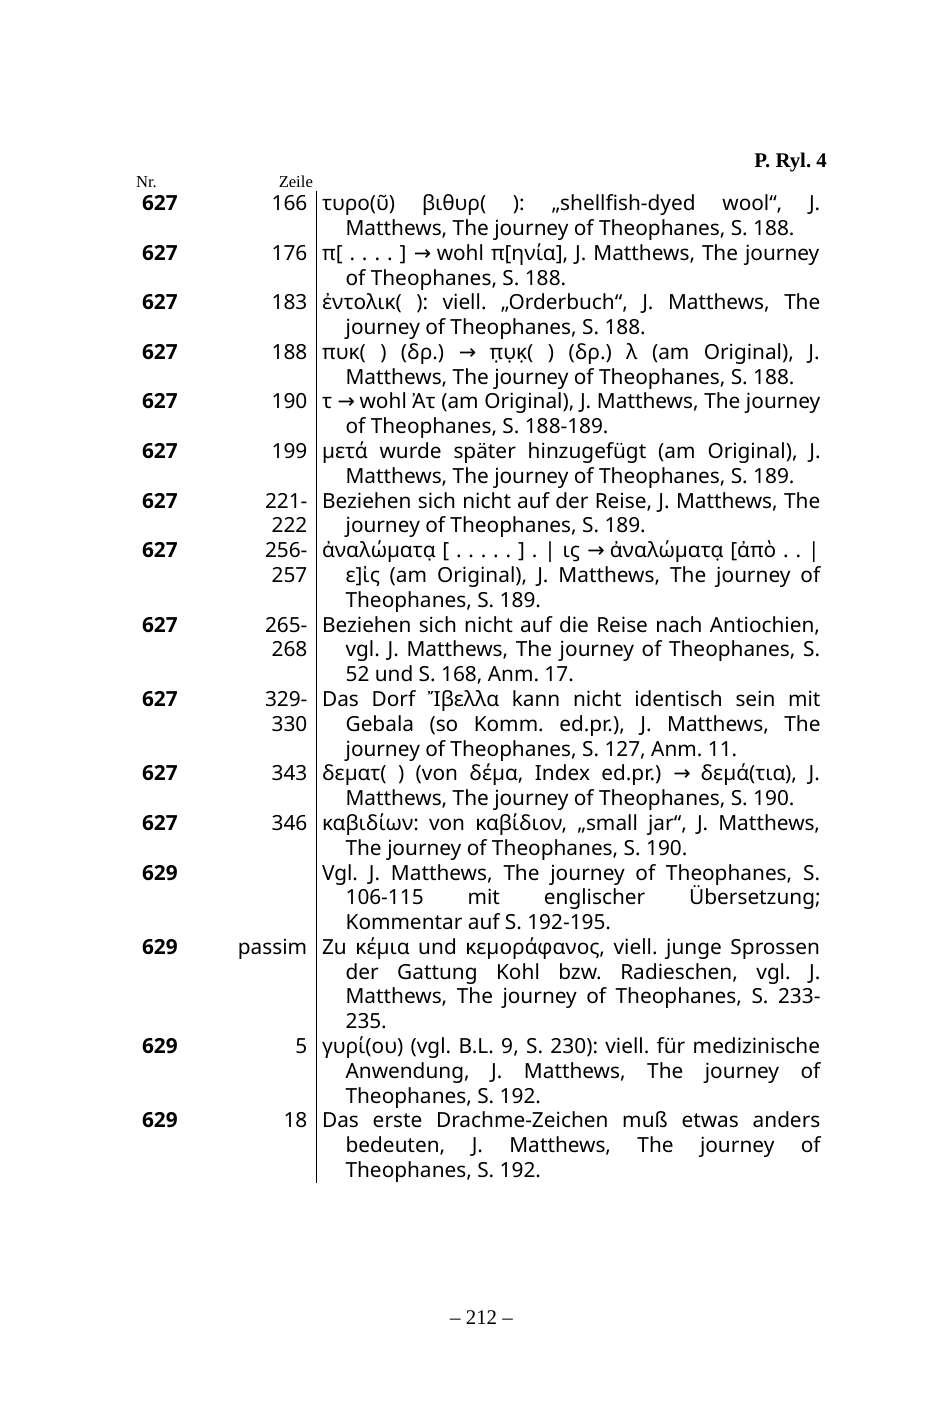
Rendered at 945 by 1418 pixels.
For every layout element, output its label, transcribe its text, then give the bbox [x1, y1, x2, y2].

table_cell 221-222 [224, 488, 316, 538]
table_cell ἐντολικ( ): viell. „Orderbuch“, J. Matthews, The journey of Theophanes, S. 188. [317, 290, 827, 339]
table_cell passim [224, 935, 316, 1034]
table_cell [224, 860, 316, 934]
table_cell ἀναλώματα̣ [ . . . . . ] . | ιϛ → ἀναλώματα̣ [ἀπὸ . . | ε]ἰς (am Original), J. Matthews, The journey of Theophanes, S. 189. [317, 538, 827, 612]
table_cell 199 [224, 439, 316, 488]
table_cell 629 [136, 860, 224, 934]
table_cell 343 [224, 761, 316, 811]
table_cell τυρο(ῦ) βιθυρ( ): „shellfish-dyed wool“, J. Matthews, The journey of Theophanes, S. 188. [317, 191, 827, 240]
table_cell π[ . . . . ] → wohl π[ηνία], J. Matthews, The journey of Theophanes, S. 188. [317, 240, 827, 290]
table_cell 629 [136, 1034, 224, 1108]
table_cell 346 [224, 811, 316, 860]
table_cell 183 [224, 290, 316, 339]
table_cell 176 [224, 240, 316, 290]
table_cell 256-257 [224, 538, 316, 612]
table_cell 627 [136, 811, 224, 860]
table_cell 166 [224, 191, 316, 240]
table_cell 627 [136, 687, 224, 761]
table_cell 627 [136, 389, 224, 439]
table_cell δεματ( ) (von δέμα, Index ed.pr.) → δεμά(τια), J. Matthews, The journey of Theophanes, S. 190. [317, 761, 827, 811]
table_cell Das Dorf Ἴβελλα kann nicht identisch sein mit Gebala (so Komm. ed.pr.), J. Matthews, The journey of Theophanes, S. 127, Anm. 11. [317, 687, 827, 761]
table_cell Zu κέμια und κεμοράφανος, viell. junge Sprossen der Gattung Kohl bzw. Radieschen, vgl. J. Matthews, The journey of Theophanes, S. 233-235. [317, 935, 827, 1034]
table_cell 627 [136, 191, 224, 240]
table_cell πυκ( ) (δρ.) → π̣υ̣κ̣( ) (δρ.) λ (am Original), J. Matthews, The journey of Theophanes, S. 188. [317, 340, 827, 389]
table_cell 329-330 [224, 687, 316, 761]
table_cell μετά wurde später hinzugefügt (am Original), J. Matthews, The journey of Theophanes, S. 189. [317, 439, 827, 488]
table_cell 627 [136, 240, 224, 290]
table_cell Das erste Drachme-Zeichen muß etwas anders bedeuten, J. Matthews, The journey of Theophanes, S. 192. [317, 1108, 827, 1182]
table_cell γυρί(ου) (vgl. B.L. 9, S. 230): viell. für medizinische Anwendung, J. Matthews, The journey of Theophanes, S. 192. [317, 1034, 827, 1108]
table_cell 629 [136, 1108, 224, 1182]
table_cell 265-268 [224, 612, 316, 687]
table_cell 627 [136, 488, 224, 538]
table_cell 627 [136, 290, 224, 339]
table_cell 627 [136, 538, 224, 612]
table_cell Vgl. J. Matthews, The journey of Theophanes, S. 106-115 mit englischer Übersetzung; Kommentar auf S. 192-195. [317, 860, 827, 934]
table_cell 627 [136, 761, 224, 811]
table_cell Beziehen sich nicht auf die Reise nach Antiochien, vgl. J. Matthews, The journey of Theophanes, S. 52 und S. 168, Anm. 17. [317, 612, 827, 687]
table_cell 627 [136, 612, 224, 687]
table_cell 5 [224, 1034, 316, 1108]
table_cell 18 [224, 1108, 316, 1182]
table_cell Beziehen sich nicht auf der Reise, J. Matthews, The journey of Theophanes, S. 189. [317, 488, 827, 538]
table_cell 629 [136, 935, 224, 1034]
table_cell 190 [224, 389, 316, 439]
table_cell 627 [136, 340, 224, 389]
table_cell τ → wohl Ἀτ (am Original), J. Matthews, The journey of Theophanes, S. 188-189. [317, 389, 827, 439]
table_cell 188 [224, 340, 316, 389]
table_cell 627 [136, 439, 224, 488]
table_cell καβιδίων: von καβίδιον, „small jar“, J. Matthews, The journey of Theophanes, S. 190. [317, 811, 827, 860]
